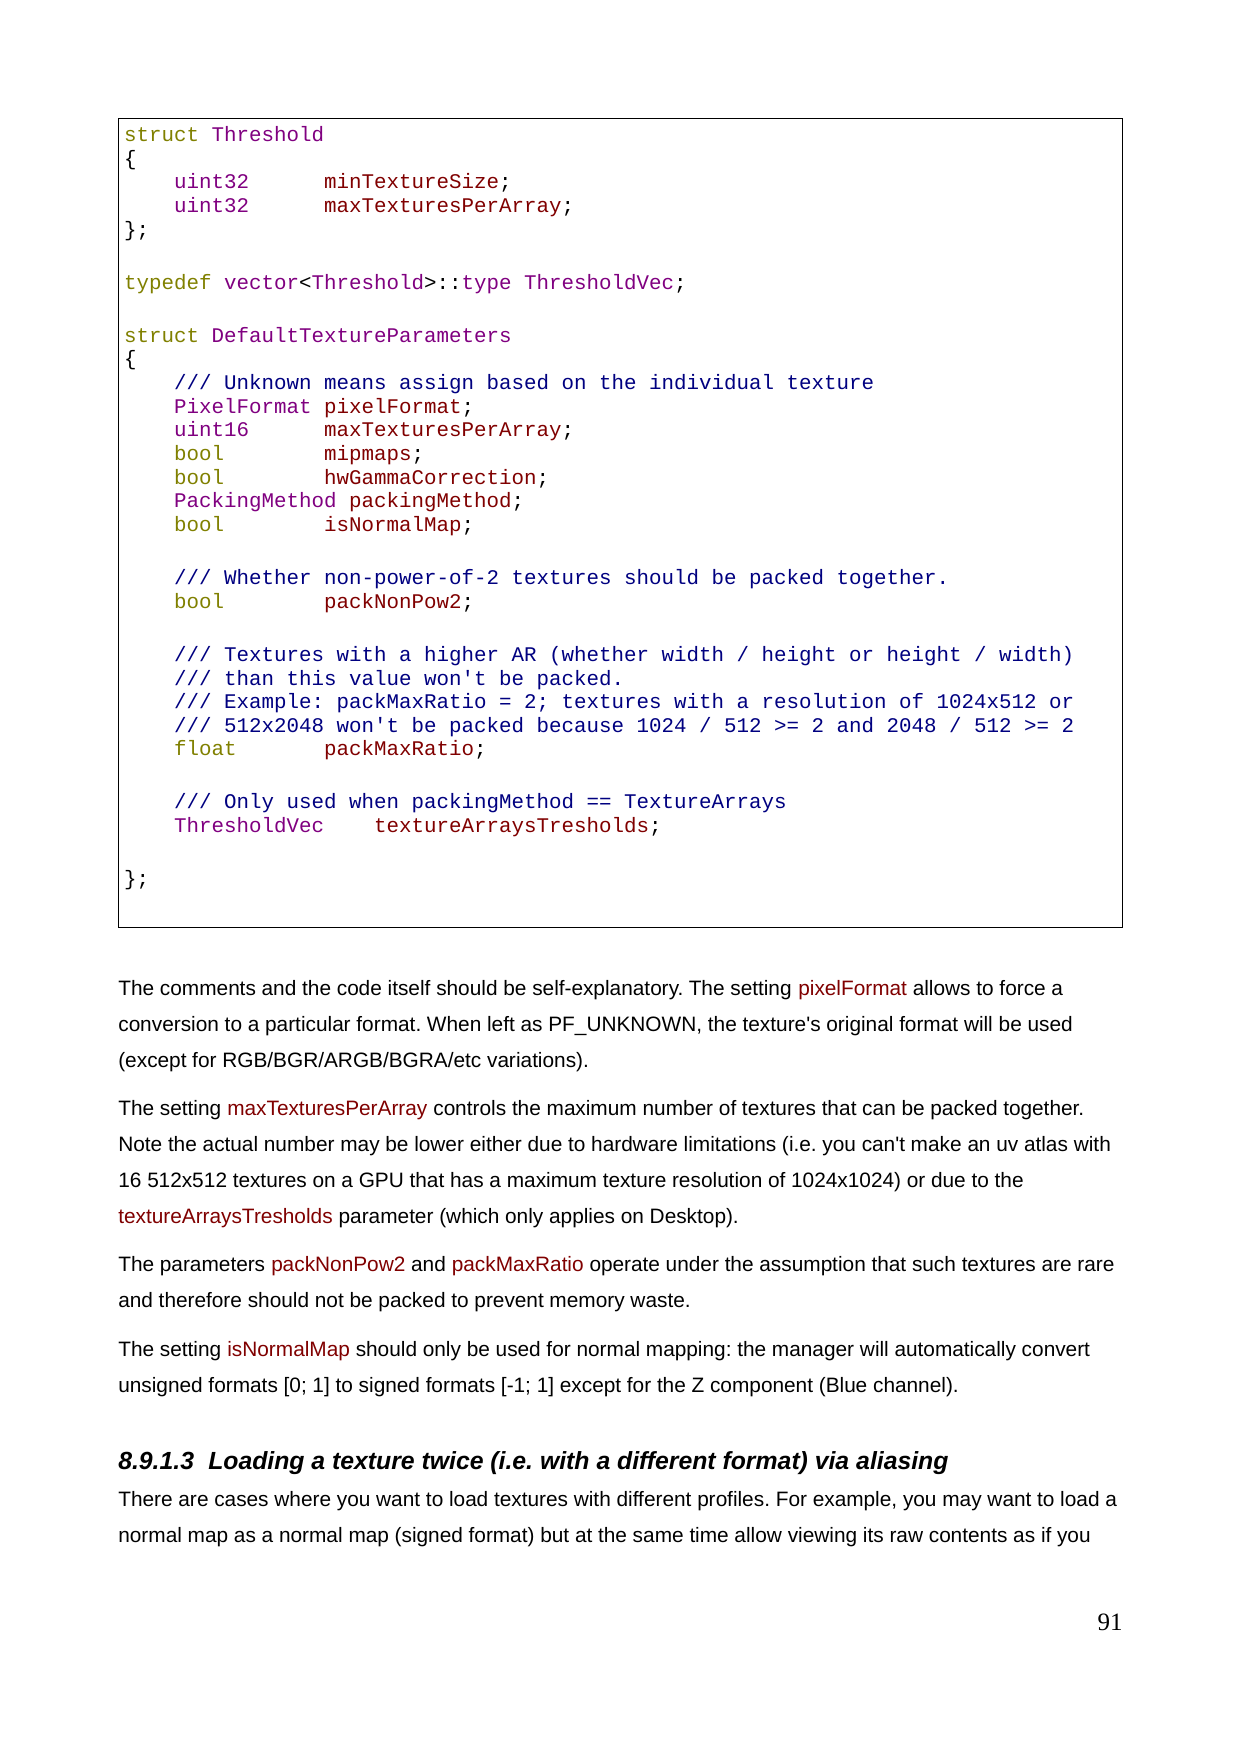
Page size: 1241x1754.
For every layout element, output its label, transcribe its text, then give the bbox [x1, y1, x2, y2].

text The parameters packNonPow2 and packMaxRatio operate under the assumption that such textures are rare and therefore should not be packed to prevent memory waste. [118, 1252, 1122, 1312]
text The setting maxTexturesPerArray controls the maximum number of textures that can be packed together. Note the actual number may be lower either due to hardware limitations (i.e. you can't make an uv atlas with 16 512x512 textures on a GPU that has a maximum texture resolution of 1024x1024) or due to the textureArraysTresholds parameter (which only applies on Desktop). [118, 1096, 1122, 1228]
text There are cases where you want to load textures with different profiles. For example, you may want to load a normal map as a normal map (signed format) but at the same time allow viewing its raw contents as if you [118, 1487, 1122, 1547]
text The comments and the code itself should be self-explanatory. The setting pixelFormat allows to force a conversion to a particular format. When left as PF_UNKNOWN, the texture's original format will be used (except for RGB/BGR/ARGB/BGRA/etc variations). [118, 976, 1122, 1072]
text The setting isNormalMap should only be used for normal mapping: the manager will automatically convert unsigned formats [0; 1] to signed formats [-1; 1] except for the Z component (Blue channel). [118, 1337, 1122, 1397]
table_header struct Threshold { uint32 minTextureSize; uint32 maxTexturesPerArray; }; typedef vector<Threshold>::type ThresholdVec; struct DefaultTextureParameters { /// Unknown means assign based on the individual texture PixelFormat pixelFormat; uint16 maxTexturesPerArray; bool mipmaps; bool hwGammaCorrection; PackingMethod packingMethod; bool isNormalMap; /// Whether non-power-of-2 textures should be packed together. bool packNonPow2; /// Textures with a higher AR (whether width / height or height / width) /// than this value won't be packed. /// Example: packMaxRatio = 2; textures with a resolution of 1024x512 or /// 512x2048 won't be packed because 1024 / 512 >= 2 and 2048 / 512 >= 2 float packMaxRatio; /// Only used when packingMethod == TextureArrays ThresholdVec textureArraysTresholds; }; [119, 119, 1122, 927]
subtitle Loading a texture twice (i.e. with a different format) via aliasing [118, 1446, 1122, 1474]
